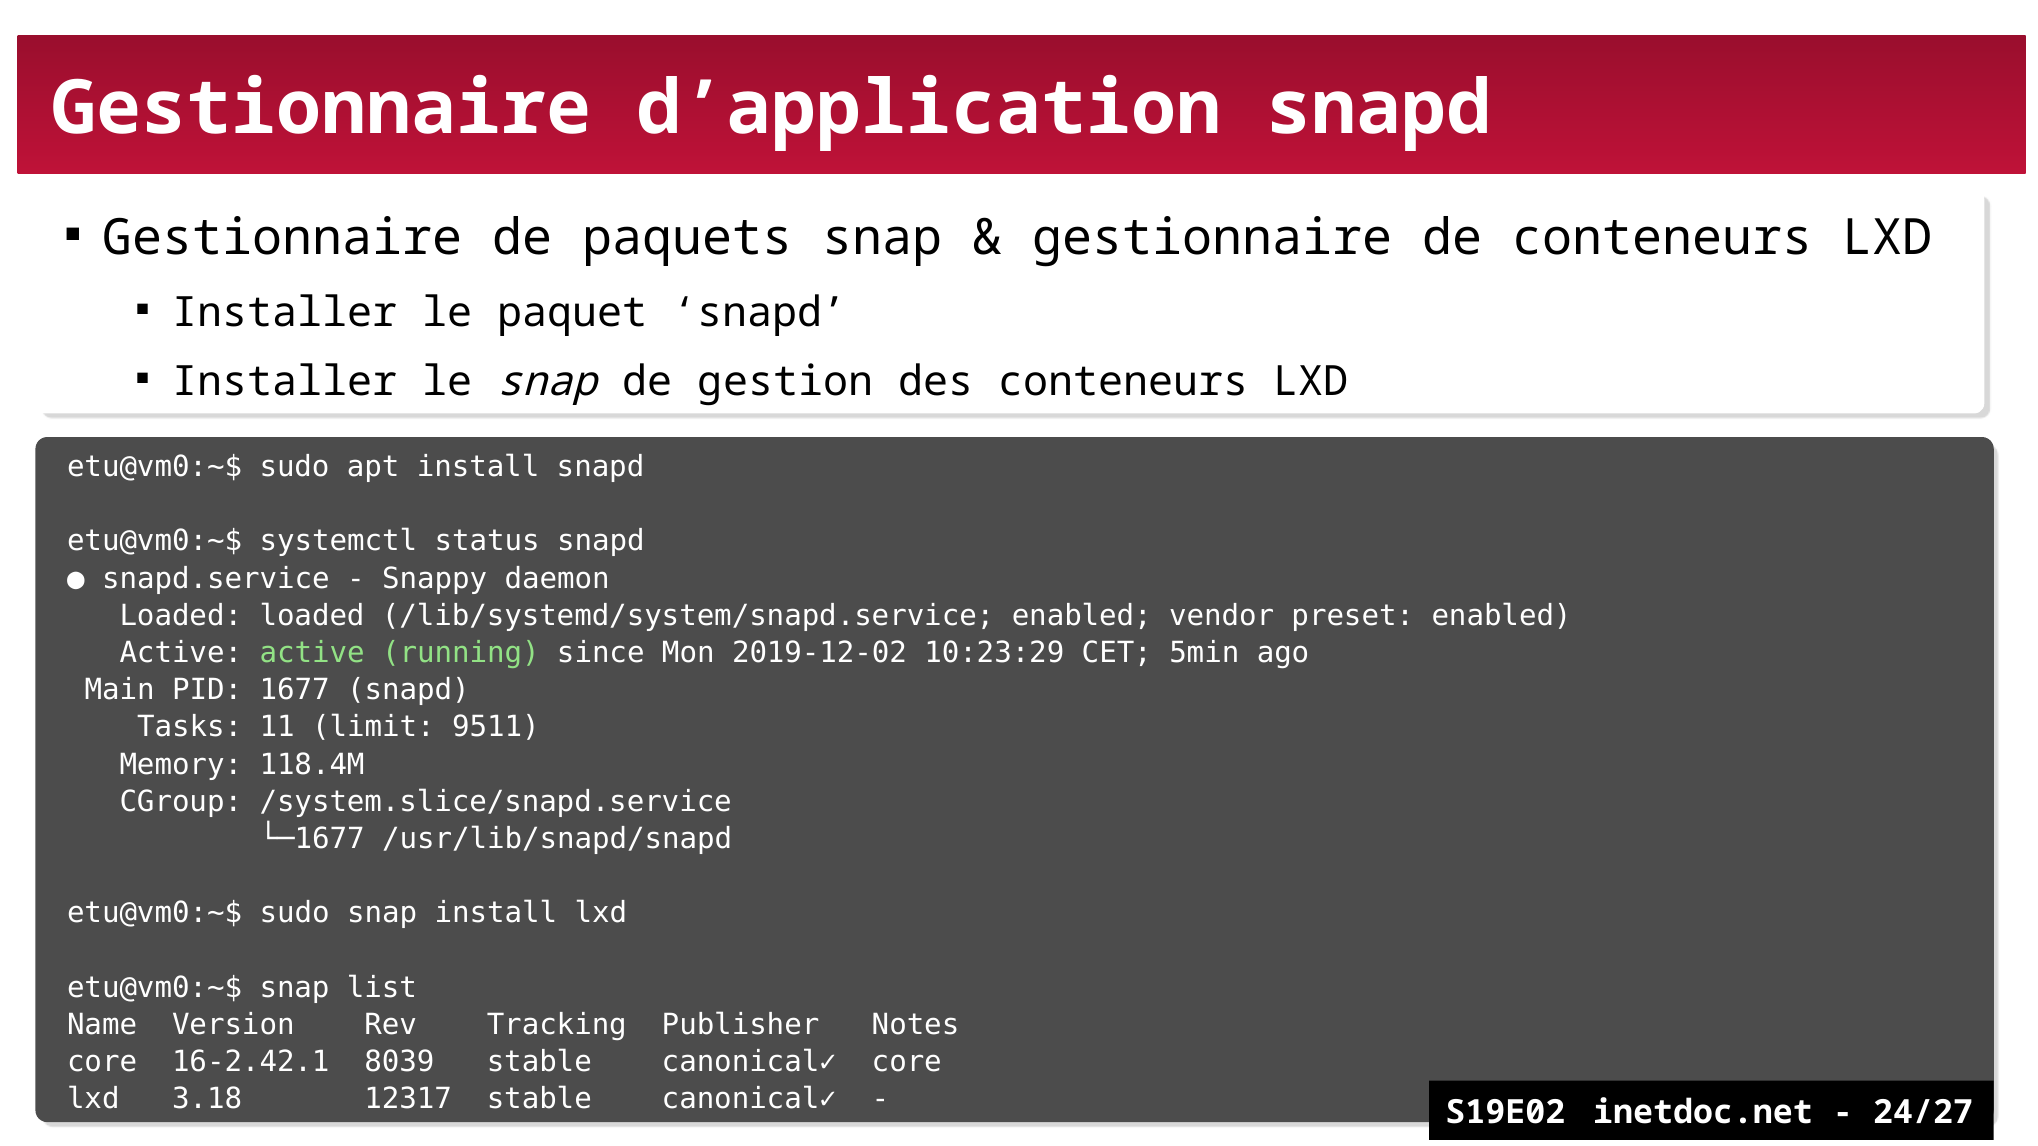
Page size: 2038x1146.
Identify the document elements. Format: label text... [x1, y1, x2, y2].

text_box Gestionnaire de paquets snap & gestionnaire de conteneurs LXD Installer le paquet ‘snapd’ Installer le snap de gestion des conteneurs LXD [35, 188, 1985, 414]
text_box S19E02 inetdoc.net - <numéro>/27 [1429, 1080, 1994, 1140]
text_box etu@vm0:~$ sudo apt install snapd etu@vm0:~$ systemctl status snapd ● snapd.service - Snappy daemon Loaded: loaded (/lib/systemd/system/snapd.service; enabled; vendor preset: enabled) Active: active (running) since Mon 2019-12-02 10:23:29 CET; 5min ago Main PID: 1677 (snapd) Tasks: 11 (limit: 9511) Memory: 118.4M CGroup: /system.slice/snapd.service └─1677 /usr/lib/snapd/snapd etu@vm0:~$ sudo snap install lxd etu@vm0:~$ snap list Name Version Rev Tracking Publisher Notes core 16-2.42.1 8039 stable canonical✓ core lxd 3.18 12317 stable canonical✓ - [35, 437, 1994, 1123]
text_box Gestionnaire d’application snapd [17, 35, 2026, 174]
